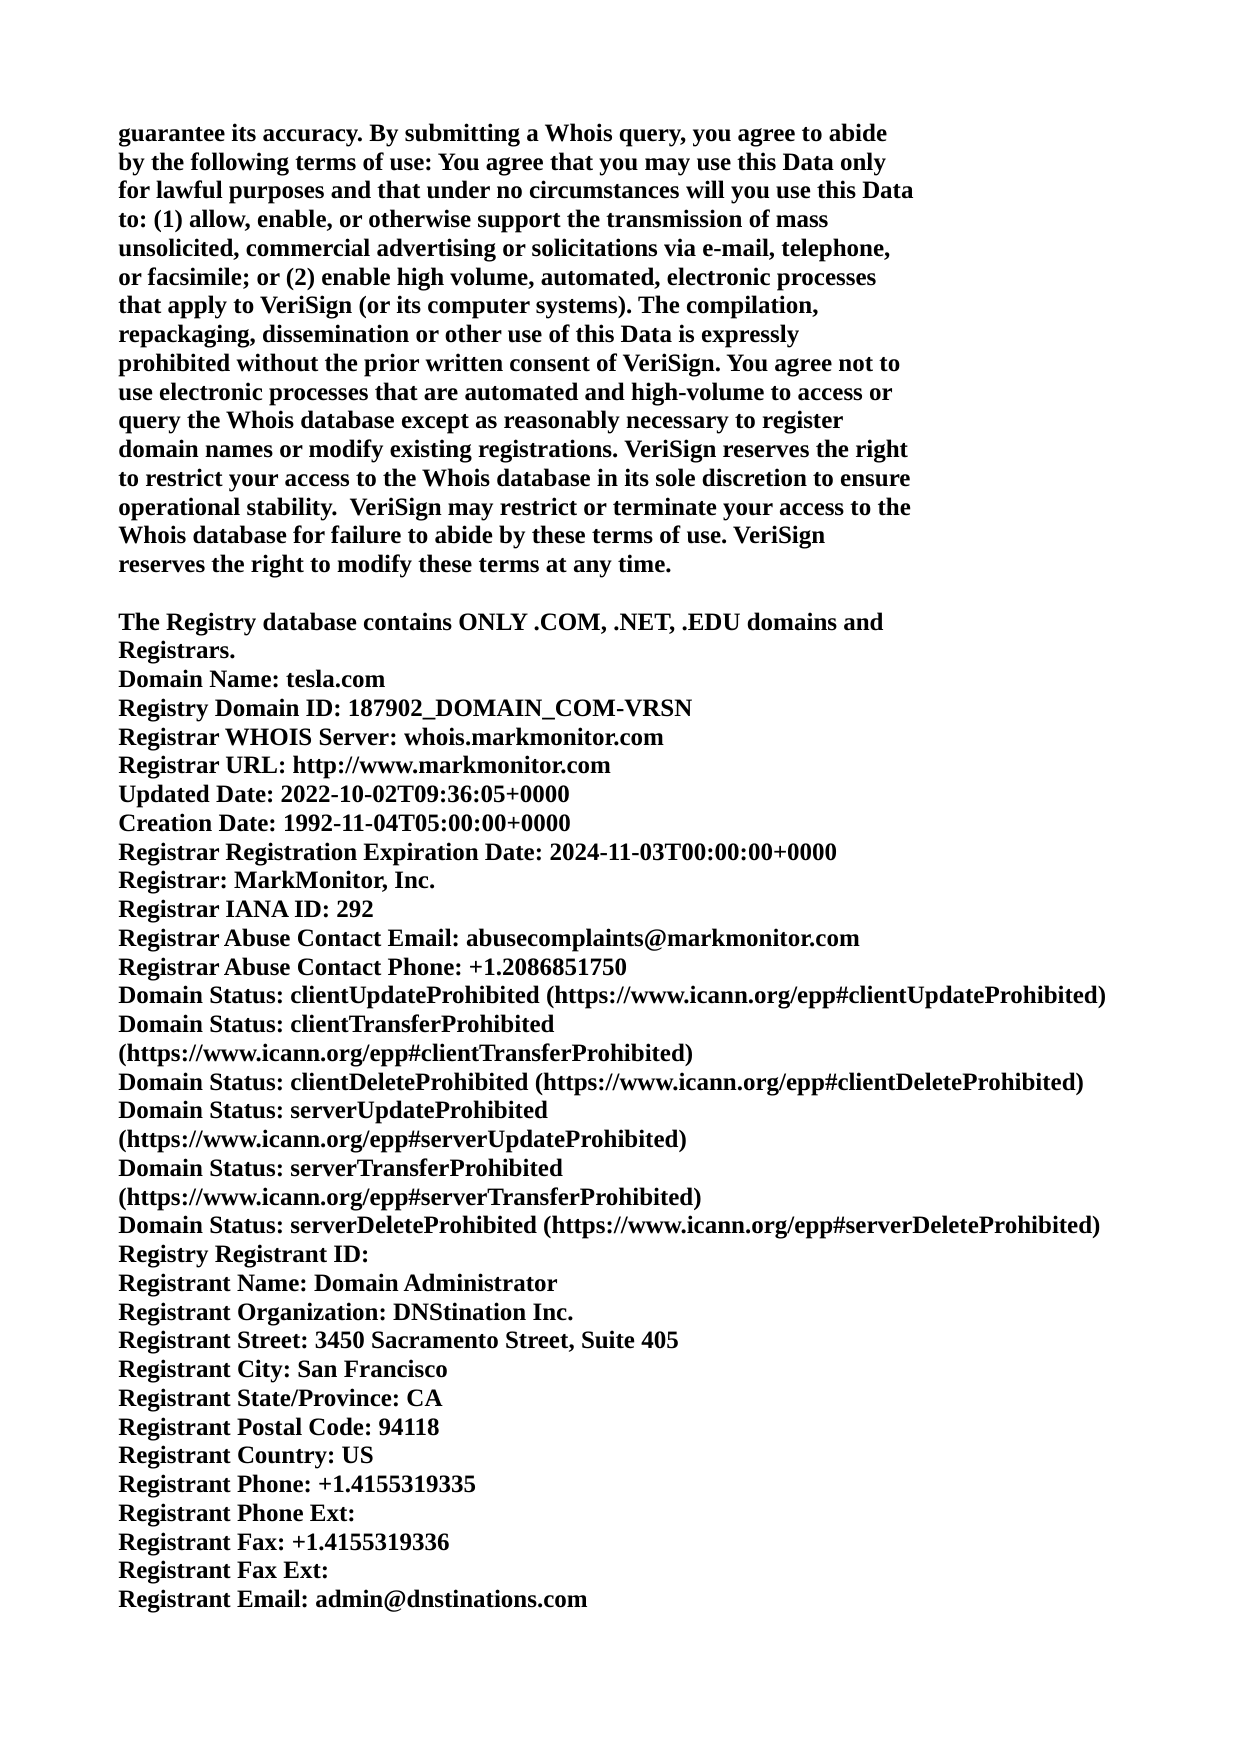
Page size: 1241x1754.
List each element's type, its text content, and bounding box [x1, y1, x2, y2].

text Registrant Organization: DNStination Inc. [118, 1297, 1122, 1326]
text Registrant State/Province: CA [118, 1383, 1122, 1412]
text reserves the right to modify these terms at any time. [118, 549, 1122, 578]
text Domain Status: clientUpdateProhibited (https://www.icann.org/epp#clientUpdateProhibited) [118, 981, 1122, 1009]
text to: (1) allow, enable, or otherwise support the transmission of mass [118, 204, 1122, 233]
text that apply to VeriSign (or its computer systems). The compilation, [118, 291, 1122, 319]
text Registrar Registration Expiration Date: 2024-11-03T00:00:00+0000 [118, 837, 1122, 866]
text Registrant Email: admin@dnstinations.com [118, 1584, 1122, 1613]
text Registrar URL: http://www.markmonitor.com [118, 751, 1122, 779]
text The Registry database contains ONLY .COM, .NET, .EDU domains and [118, 607, 1122, 636]
text unsolicited, commercial advertising or solicitations via e-mail, telephone, [118, 233, 1122, 262]
text Registrant Phone: +1.4155319335 [118, 1469, 1122, 1498]
text repackaging, dissemination or other use of this Data is expressly [118, 319, 1122, 348]
text Registrant Postal Code: 94118 [118, 1412, 1122, 1441]
text Registry Registrant ID: [118, 1239, 1122, 1268]
text or facsimile; or (2) enable high volume, automated, electronic processes [118, 262, 1122, 291]
text Domain Status: serverUpdateProhibited (https://www.icann.org/epp#serverUpdateProhibited) [118, 1096, 1122, 1153]
text Registrant Fax Ext: [118, 1556, 1122, 1584]
text Registrar Abuse Contact Email: abusecomplaints@markmonitor.com [118, 923, 1122, 952]
text Domain Name: tesla.com [118, 664, 1122, 693]
text Registrar IANA ID: 292 [118, 894, 1122, 923]
text Registrars. [118, 636, 1122, 664]
text to restrict your access to the Whois database in its sole discretion to ensure [118, 463, 1122, 492]
text by the following terms of use: You agree that you may use this Data only [118, 147, 1122, 176]
text Registrant Street: 3450 Sacramento Street, Suite 405 [118, 1326, 1122, 1354]
text Registry Domain ID: 187902_DOMAIN_COM-VRSN [118, 693, 1122, 722]
text operational stability. VeriSign may restrict or terminate your access to the [118, 492, 1122, 521]
text prohibited without the prior written consent of VeriSign. You agree not to [118, 348, 1122, 377]
text domain names or modify existing registrations. VeriSign reserves the right [118, 434, 1122, 463]
text Registrant City: San Francisco [118, 1354, 1122, 1383]
text for lawful purposes and that under no circumstances will you use this Data [118, 176, 1122, 204]
text Domain Status: serverDeleteProhibited (https://www.icann.org/epp#serverDeleteProhibited) [118, 1211, 1122, 1239]
text Registrant Name: Domain Administrator [118, 1268, 1122, 1297]
text guarantee its accuracy. By submitting a Whois query, you agree to abide [118, 118, 1122, 147]
text Registrant Fax: +1.4155319336 [118, 1527, 1122, 1556]
text Updated Date: 2022-10-02T09:36:05+0000 [118, 779, 1122, 808]
text Registrant Country: US [118, 1441, 1122, 1469]
text use electronic processes that are automated and high-volume to access or [118, 377, 1122, 406]
text Registrant Phone Ext: [118, 1498, 1122, 1527]
text Creation Date: 1992-11-04T05:00:00+0000 [118, 808, 1122, 837]
text Registrar WHOIS Server: whois.markmonitor.com [118, 722, 1122, 751]
text Domain Status: clientDeleteProhibited (https://www.icann.org/epp#clientDeleteProhibited) [118, 1067, 1122, 1096]
text Registrar: MarkMonitor, Inc. [118, 866, 1122, 894]
text Domain Status: clientTransferProhibited (https://www.icann.org/epp#clientTransferProhibited) [118, 1009, 1122, 1067]
text Whois database for failure to abide by these terms of use. VeriSign [118, 521, 1122, 549]
text query the Whois database except as reasonably necessary to register [118, 406, 1122, 434]
text Domain Status: serverTransferProhibited (https://www.icann.org/epp#serverTransferProhibited) [118, 1153, 1122, 1211]
text Registrar Abuse Contact Phone: +1.2086851750 [118, 952, 1122, 981]
